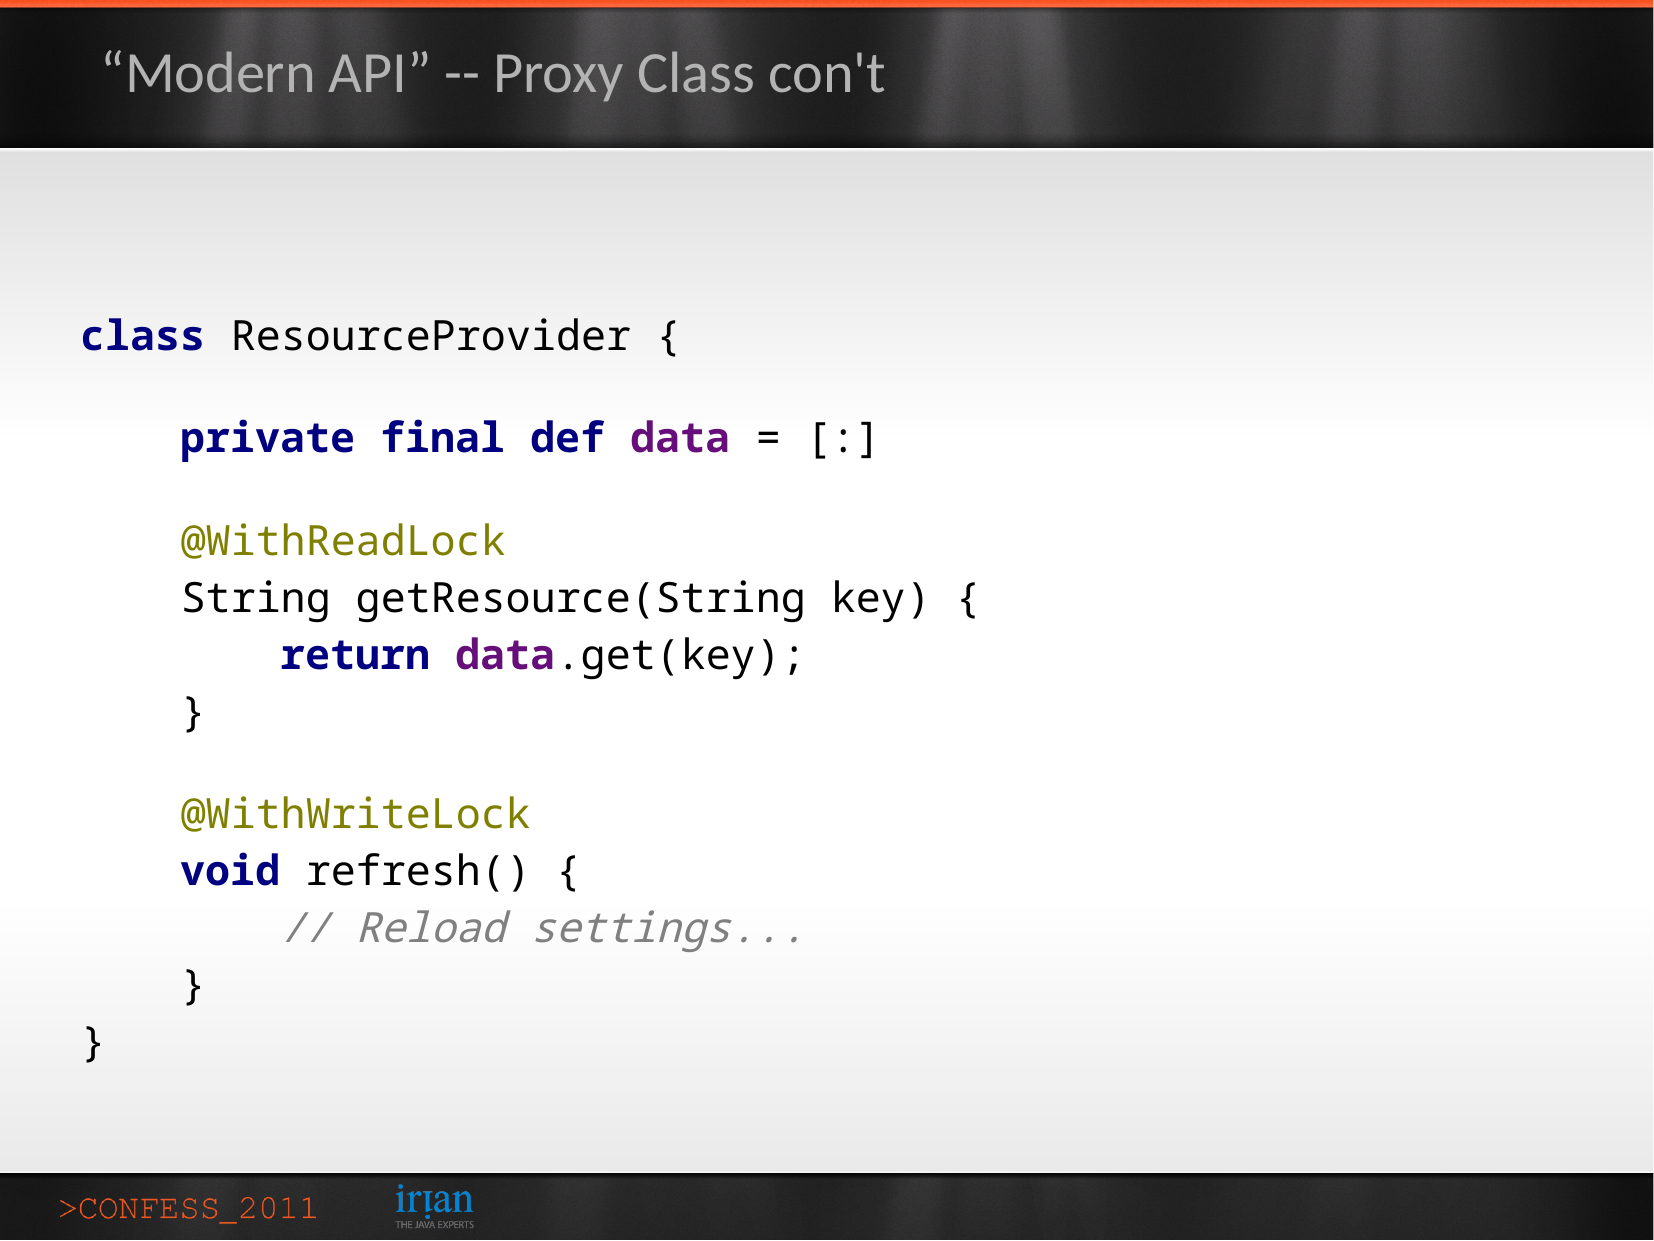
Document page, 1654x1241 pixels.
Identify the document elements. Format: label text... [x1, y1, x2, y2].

subtitle class ResourceProvider { private final def data = [:] @WithReadLock String getResource(String key) { return data.get(key); } @WithWriteLock void refresh() { // Reload settings... } } [80, 305, 1570, 1125]
picture [0, 0, 1654, 1240]
title “Modern API” -- Proxy Class con't [100, 6, 1589, 151]
